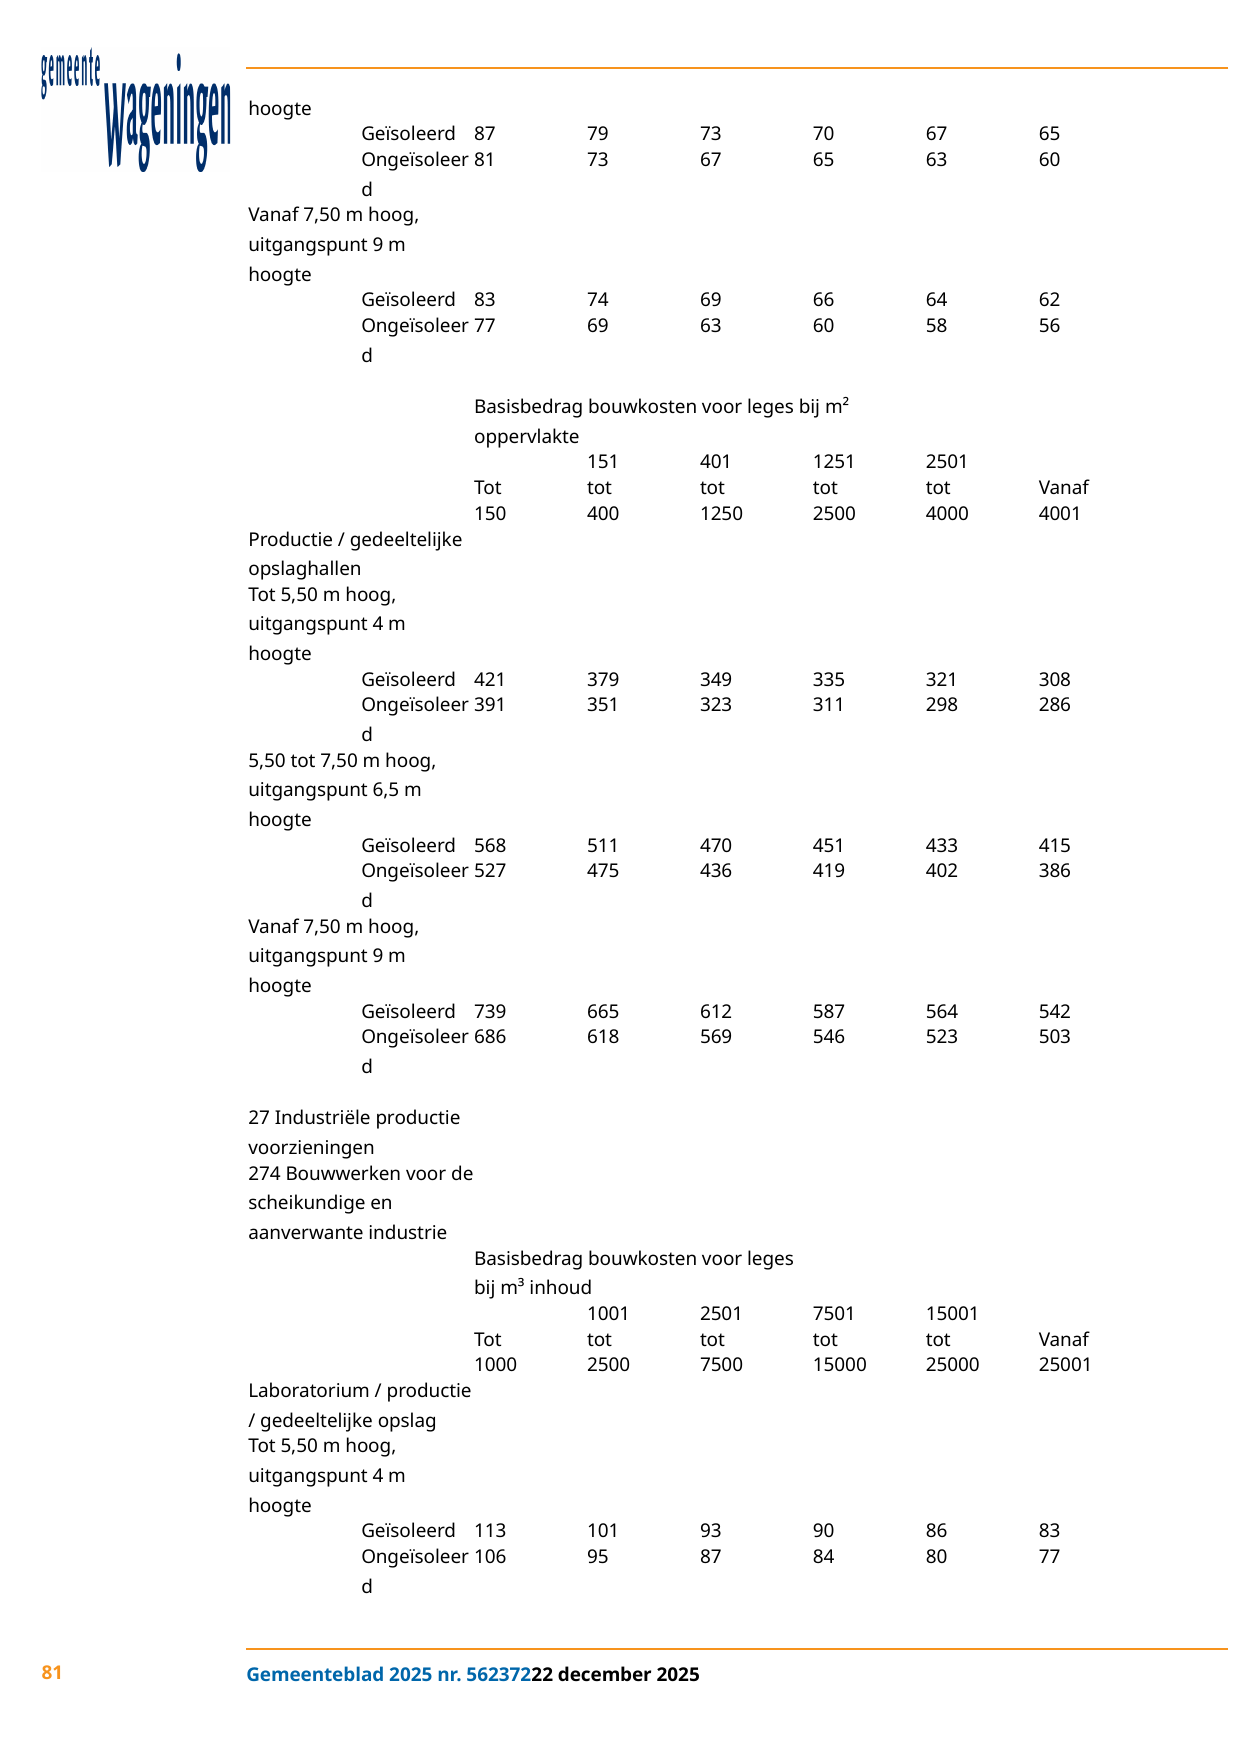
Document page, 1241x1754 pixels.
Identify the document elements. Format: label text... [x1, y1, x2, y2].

table_cell 436 [700, 858, 813, 913]
table_cell 386 [1039, 858, 1152, 913]
table_cell [926, 913, 1038, 998]
table_cell 60 [813, 312, 926, 367]
table_cell [361, 1326, 474, 1352]
table_cell 95 [587, 1543, 700, 1598]
table_cell [587, 368, 700, 393]
table_cell [926, 1160, 1038, 1245]
table_cell [1039, 449, 1152, 474]
table_cell [474, 95, 587, 121]
table_cell [248, 1079, 361, 1104]
table_cell 70 [813, 121, 926, 146]
table_cell 90 [813, 1518, 926, 1543]
table_cell 87 [700, 1543, 813, 1598]
table_cell 2500 [587, 1352, 700, 1377]
table_cell tot [587, 474, 700, 500]
table_cell [474, 581, 587, 666]
table_cell 568 [474, 832, 587, 858]
table_cell Ongeïsoleerd [361, 692, 474, 747]
table_cell [474, 1300, 587, 1326]
table_cell 7500 [700, 1352, 813, 1377]
table_cell 15001 [926, 1300, 1038, 1326]
table_cell 379 [587, 666, 700, 692]
table_cell [248, 393, 361, 448]
table_cell Geïsoleerd [361, 666, 474, 692]
table_cell [248, 1326, 361, 1352]
table_cell 542 [1039, 998, 1152, 1023]
table_cell [248, 1024, 361, 1079]
table_cell 83 [1039, 1518, 1152, 1543]
table_cell Vanaf 7,50 m hoog, uitgangspunt 9 m hoogte [248, 913, 474, 998]
table_cell [248, 858, 361, 913]
table_cell [926, 581, 1038, 666]
table_cell [248, 1518, 361, 1543]
table_cell [813, 95, 926, 121]
table_cell 86 [926, 1518, 1038, 1543]
table_cell Ongeïsoleerd [361, 1543, 474, 1598]
table_cell [813, 1160, 926, 1245]
table_cell Laboratorium / productie / gedeeltelijke opslag [248, 1377, 474, 1433]
table_cell Geïsoleerd [361, 832, 474, 858]
table_cell [813, 913, 926, 998]
table_cell [361, 368, 474, 393]
table_cell 84 [813, 1543, 926, 1598]
table_cell [1039, 1105, 1152, 1160]
table_cell [813, 526, 926, 581]
table_cell [926, 202, 1038, 286]
table_cell [361, 393, 474, 448]
table_cell 4001 [1039, 500, 1152, 526]
table_cell [587, 747, 700, 832]
table_cell [474, 1079, 587, 1104]
table_cell [587, 95, 700, 121]
table_cell 67 [926, 121, 1038, 146]
table_cell Basisbedrag bouwkosten voor leges bij m² oppervlakte [474, 393, 926, 448]
table_cell 2501 [700, 1300, 813, 1326]
table_cell [813, 1245, 926, 1300]
table_cell [1039, 913, 1152, 998]
table_cell [926, 368, 1038, 393]
table_cell [1039, 1300, 1152, 1326]
table_cell 527 [474, 858, 587, 913]
table_cell 67 [700, 146, 813, 202]
table_cell 65 [813, 146, 926, 202]
table_cell hoogte [248, 95, 474, 121]
table_cell 65 [1039, 121, 1152, 146]
table_cell 27 Industriële productie voorzieningen [248, 1105, 474, 1160]
table_cell [474, 913, 587, 998]
table_cell [813, 202, 926, 286]
table_cell Geïsoleerd [361, 286, 474, 312]
table_cell 87 [474, 121, 587, 146]
table_cell [248, 449, 361, 474]
table_cell [700, 526, 813, 581]
table_cell 81 [474, 146, 587, 202]
table_cell [700, 1377, 813, 1433]
table_cell [1039, 368, 1152, 393]
table_cell 7501 [813, 1300, 926, 1326]
table_cell 511 [587, 832, 700, 858]
table_cell 546 [813, 1024, 926, 1079]
table_cell [813, 1377, 926, 1433]
table_cell [587, 581, 700, 666]
table_cell 569 [700, 1024, 813, 1079]
table_cell tot [700, 1326, 813, 1352]
table_cell 80 [926, 1543, 1038, 1598]
table_cell Ongeïsoleerd [361, 312, 474, 367]
table_cell Tot 5,50 m hoog, uitgangspunt 4 m hoogte [248, 1433, 474, 1517]
table_cell Tot [474, 474, 587, 500]
table_cell [248, 286, 361, 312]
table_cell [1039, 581, 1152, 666]
table_cell 63 [700, 312, 813, 367]
table_cell [474, 1160, 587, 1245]
table_cell 470 [700, 832, 813, 858]
table_cell [700, 581, 813, 666]
table_cell Tot 5,50 m hoog, uitgangspunt 4 m hoogte [248, 581, 474, 666]
table_cell [700, 1105, 813, 1160]
table_cell Basisbedrag bouwkosten voor leges bij m³ inhoud [474, 1245, 813, 1300]
table_cell Tot [474, 1326, 587, 1352]
table_cell 321 [926, 666, 1038, 692]
table_cell [700, 1433, 813, 1517]
table_cell [474, 1105, 587, 1160]
table_cell 69 [700, 286, 813, 312]
table_cell 151 [587, 449, 700, 474]
table_cell [587, 1105, 700, 1160]
table_cell tot [813, 474, 926, 500]
table_cell [813, 368, 926, 393]
table_cell Productie / gedeeltelijke opslaghallen [248, 526, 474, 581]
table_cell 587 [813, 998, 926, 1023]
table_cell [248, 474, 361, 500]
table_cell 475 [587, 858, 700, 913]
table_cell 74 [587, 286, 700, 312]
table_cell [700, 913, 813, 998]
table_cell [587, 913, 700, 998]
table_cell 739 [474, 998, 587, 1023]
table_cell 77 [1039, 1543, 1152, 1598]
table_cell 77 [474, 312, 587, 367]
table_cell 1251 [813, 449, 926, 474]
table_cell tot [813, 1326, 926, 1352]
table_cell 286 [1039, 692, 1152, 747]
table_cell [926, 747, 1038, 832]
table_cell 101 [587, 1518, 700, 1543]
table_cell 351 [587, 692, 700, 747]
table_cell [587, 1160, 700, 1245]
table_cell 58 [926, 312, 1038, 367]
table_cell 1000 [474, 1352, 587, 1377]
table_cell 64 [926, 286, 1038, 312]
table_cell [474, 1433, 587, 1517]
table_cell [587, 1433, 700, 1517]
table_cell [248, 1300, 361, 1326]
table_cell [474, 449, 587, 474]
table_cell [1039, 1245, 1152, 1300]
table_cell [361, 500, 474, 526]
table_cell [813, 747, 926, 832]
table_cell 451 [813, 832, 926, 858]
table_cell 25001 [1039, 1352, 1152, 1377]
table_cell tot [926, 474, 1038, 500]
table_cell [700, 1079, 813, 1104]
table_cell [1039, 747, 1152, 832]
table_cell [248, 368, 361, 393]
table_cell Geïsoleerd [361, 998, 474, 1023]
table_cell tot [587, 1326, 700, 1352]
table_cell [248, 692, 361, 747]
table_cell 60 [1039, 146, 1152, 202]
table_cell Vanaf 7,50 m hoog, uitgangspunt 9 m hoogte [248, 202, 474, 286]
table_cell 400 [587, 500, 700, 526]
table_cell 1001 [587, 1300, 700, 1326]
table_cell Ongeïsoleerd [361, 1024, 474, 1079]
table_cell 401 [700, 449, 813, 474]
table_cell [1039, 393, 1152, 448]
table_cell [926, 1079, 1038, 1104]
table_cell 274 Bouwwerken voor de scheikundige en aanverwante industrie [248, 1160, 474, 1245]
table_cell [587, 1377, 700, 1433]
table_cell [474, 1377, 587, 1433]
table_cell 63 [926, 146, 1038, 202]
table_cell 106 [474, 1543, 587, 1598]
table_cell [813, 1079, 926, 1104]
table_cell [474, 368, 587, 393]
table_cell [248, 146, 361, 202]
table_cell [700, 95, 813, 121]
table_cell 5,50 tot 7,50 m hoog, uitgangspunt 6,5 m hoogte [248, 747, 474, 832]
table_cell 335 [813, 666, 926, 692]
table_cell 73 [700, 121, 813, 146]
table_cell 308 [1039, 666, 1152, 692]
table_cell [1039, 202, 1152, 286]
table_cell 4000 [926, 500, 1038, 526]
table_cell [700, 202, 813, 286]
table_cell [700, 1160, 813, 1245]
table_cell 1250 [700, 500, 813, 526]
table_cell 150 [474, 500, 587, 526]
table_cell [361, 1079, 474, 1104]
table_cell [361, 474, 474, 500]
table_cell [248, 1352, 361, 1377]
table_cell [587, 526, 700, 581]
table_cell 311 [813, 692, 926, 747]
table_cell [361, 1352, 474, 1377]
table_cell Vanaf [1039, 1326, 1152, 1352]
table_cell [248, 312, 361, 367]
table_cell Vanaf [1039, 474, 1152, 500]
table_cell [700, 747, 813, 832]
table_cell [926, 526, 1038, 581]
table_cell 62 [1039, 286, 1152, 312]
table_cell [813, 1433, 926, 1517]
table_cell 349 [700, 666, 813, 692]
table_cell [926, 1377, 1038, 1433]
table_cell 66 [813, 286, 926, 312]
table_cell [1039, 1160, 1152, 1245]
table_cell [248, 832, 361, 858]
table_cell Geïsoleerd [361, 121, 474, 146]
table_cell 2500 [813, 500, 926, 526]
table_cell [926, 1245, 1038, 1300]
table_cell [361, 1245, 474, 1300]
table_cell Geïsoleerd [361, 1518, 474, 1543]
table_cell 419 [813, 858, 926, 913]
table_cell [361, 449, 474, 474]
table_cell 564 [926, 998, 1038, 1023]
table_cell [474, 747, 587, 832]
table_cell [248, 1245, 361, 1300]
table_cell 79 [587, 121, 700, 146]
table_cell [248, 998, 361, 1023]
table_cell [248, 500, 361, 526]
table_cell 391 [474, 692, 587, 747]
table_cell [474, 202, 587, 286]
table_cell 56 [1039, 312, 1152, 367]
table_cell 83 [474, 286, 587, 312]
table_cell 15000 [813, 1352, 926, 1377]
table_cell 2501 [926, 449, 1038, 474]
table_cell [474, 526, 587, 581]
table_cell [926, 393, 1038, 448]
table_cell 25000 [926, 1352, 1038, 1377]
table_cell 298 [926, 692, 1038, 747]
table_cell [813, 581, 926, 666]
table_cell [1039, 1079, 1152, 1104]
table_cell [1039, 95, 1152, 121]
table_cell tot [700, 474, 813, 500]
table_cell 73 [587, 146, 700, 202]
table_cell Ongeïsoleerd [361, 146, 474, 202]
table_cell [248, 1543, 361, 1598]
table_cell [248, 666, 361, 692]
table_cell [926, 1433, 1038, 1517]
table_cell 69 [587, 312, 700, 367]
table_cell 402 [926, 858, 1038, 913]
table_cell [248, 121, 361, 146]
table_cell 665 [587, 998, 700, 1023]
table_cell 686 [474, 1024, 587, 1079]
table_cell 433 [926, 832, 1038, 858]
table_cell 421 [474, 666, 587, 692]
table_cell [700, 368, 813, 393]
table_cell [813, 1105, 926, 1160]
table_cell 612 [700, 998, 813, 1023]
table_cell [1039, 1377, 1152, 1433]
table_cell [926, 95, 1038, 121]
table_cell 323 [700, 692, 813, 747]
picture [41, 47, 231, 172]
table_cell tot [926, 1326, 1038, 1352]
table_cell [361, 1300, 474, 1326]
table_cell Ongeïsoleerd [361, 858, 474, 913]
table_cell 523 [926, 1024, 1038, 1079]
table_cell [926, 1105, 1038, 1160]
table_cell 618 [587, 1024, 700, 1079]
table_cell [1039, 526, 1152, 581]
table_cell [587, 1079, 700, 1104]
table_cell [1039, 1433, 1152, 1517]
table_cell 415 [1039, 832, 1152, 858]
table_cell [587, 202, 700, 286]
table_cell 113 [474, 1518, 587, 1543]
table_cell 93 [700, 1518, 813, 1543]
table_cell 503 [1039, 1024, 1152, 1079]
